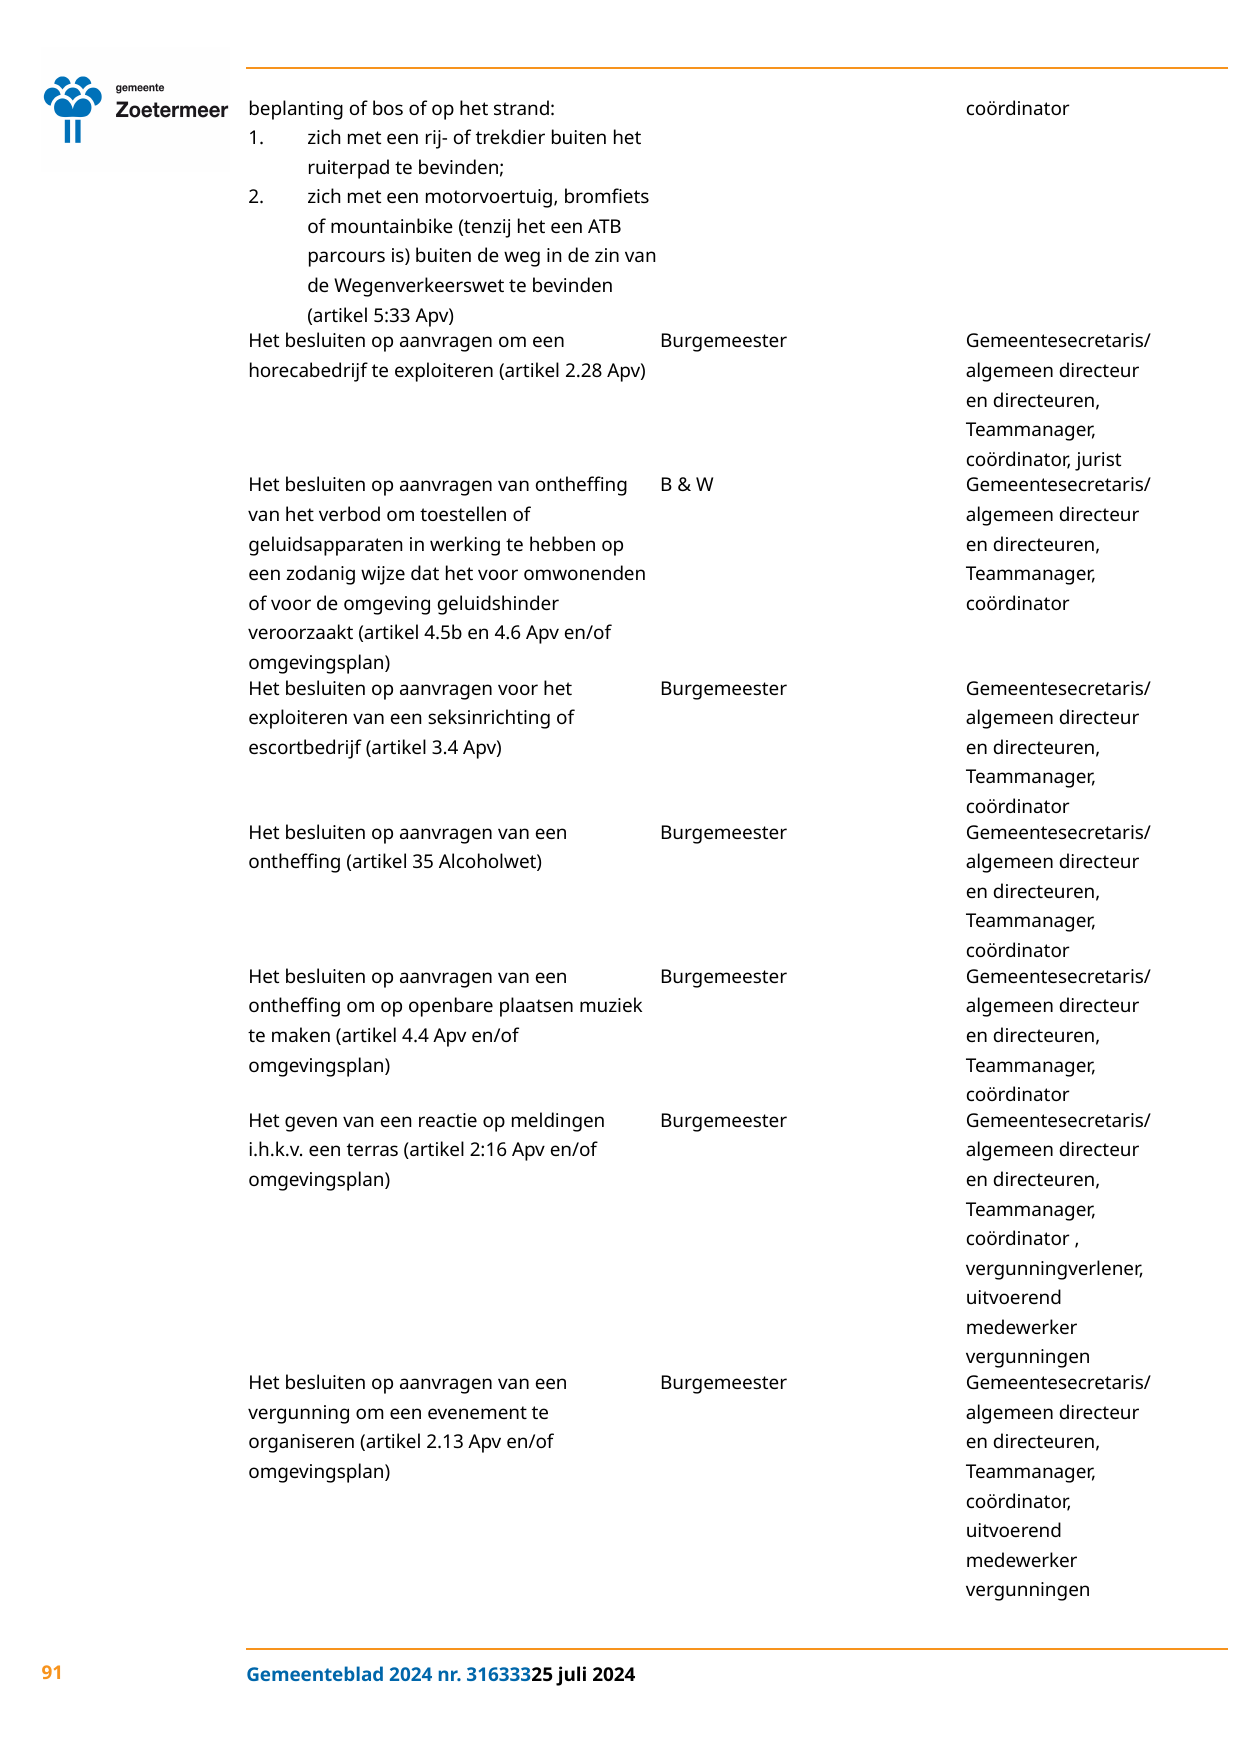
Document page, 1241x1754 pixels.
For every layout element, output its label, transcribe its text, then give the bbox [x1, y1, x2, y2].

table_cell Gemeentesecretaris/ algemeen directeur en directeuren, Teammanager, coördinator, uitvoerend medewerker vergunningen [966, 1370, 1152, 1602]
table_cell [813, 95, 966, 328]
table_cell beplanting of bos of op het strand: zich met een rij- of trekdier buiten het ruiterpad te bevinden; zich met een motorvoertuig, bromfiets of mountainbike (tenzij het een ATB parcours is) buiten de weg in de zin van de Wegenverkeerswet te bevinden (artikel 5:33 Apv) [248, 95, 660, 328]
table_cell Burgemeester [660, 1370, 813, 1602]
table_cell Burgemeester [660, 675, 813, 819]
table_cell Burgemeester [660, 1107, 813, 1369]
table_cell Gemeentesecretaris/ algemeen directeur en directeuren, Teammanager, coördinator [966, 819, 1152, 963]
picture [41, 47, 231, 172]
table_cell [813, 472, 966, 675]
table_cell Het besluiten op aanvragen om een horecabedrijf te exploiteren (artikel 2.28 Apv) [248, 328, 660, 472]
table_cell [813, 819, 966, 963]
table_cell [813, 1370, 966, 1602]
table_cell Het besluiten op aanvragen van een ontheffing (artikel 35 Alcoholwet) [248, 819, 660, 963]
table_cell Het geven van een reactie op meldingen i.h.k.v. een terras (artikel 2:16 Apv en/of omgevingsplan) [248, 1107, 660, 1369]
table_cell coördinator [966, 95, 1152, 328]
table_cell Gemeentesecretaris/ algemeen directeur en directeuren, Teammanager, coördinator, jurist [966, 328, 1152, 472]
table_cell B & W [660, 472, 813, 675]
table_cell [813, 1107, 966, 1369]
table_cell Gemeentesecretaris/ algemeen directeur en directeuren, Teammanager, coördinator [966, 675, 1152, 819]
table_cell [813, 963, 966, 1107]
table_cell Burgemeester [660, 963, 813, 1107]
table_cell Het besluiten op aanvragen voor het exploiteren van een seksinrichting of escortbedrijf (artikel 3.4 Apv) [248, 675, 660, 819]
table_cell Het besluiten op aanvragen van ontheffing van het verbod om toestellen of geluidsapparaten in werking te hebben op een zodanig wijze dat het voor omwonenden of voor de omgeving geluidshinder veroorzaakt (artikel 4.5b en 4.6 Apv en/of omgevingsplan) [248, 472, 660, 675]
table_cell Het besluiten op aanvragen van een ontheffing om op openbare plaatsen muziek te maken (artikel 4.4 Apv en/of omgevingsplan) [248, 963, 660, 1107]
table_cell Het besluiten op aanvragen van een vergunning om een evenement te organiseren (artikel 2.13 Apv en/of omgevingsplan) [248, 1370, 660, 1602]
table_cell Gemeentesecretaris/ algemeen directeur en directeuren, Teammanager, coördinator , vergunningverlener, uitvoerend medewerker vergunningen [966, 1107, 1152, 1369]
table_cell [660, 95, 813, 328]
table_cell Gemeentesecretaris/ algemeen directeur en directeuren, Teammanager, coördinator [966, 472, 1152, 675]
table_cell Gemeentesecretaris/ algemeen directeur en directeuren, Teammanager, coördinator [966, 963, 1152, 1107]
table_cell Burgemeester [660, 819, 813, 963]
table_cell [813, 675, 966, 819]
table_cell [813, 328, 966, 472]
table_cell Burgemeester [660, 328, 813, 472]
